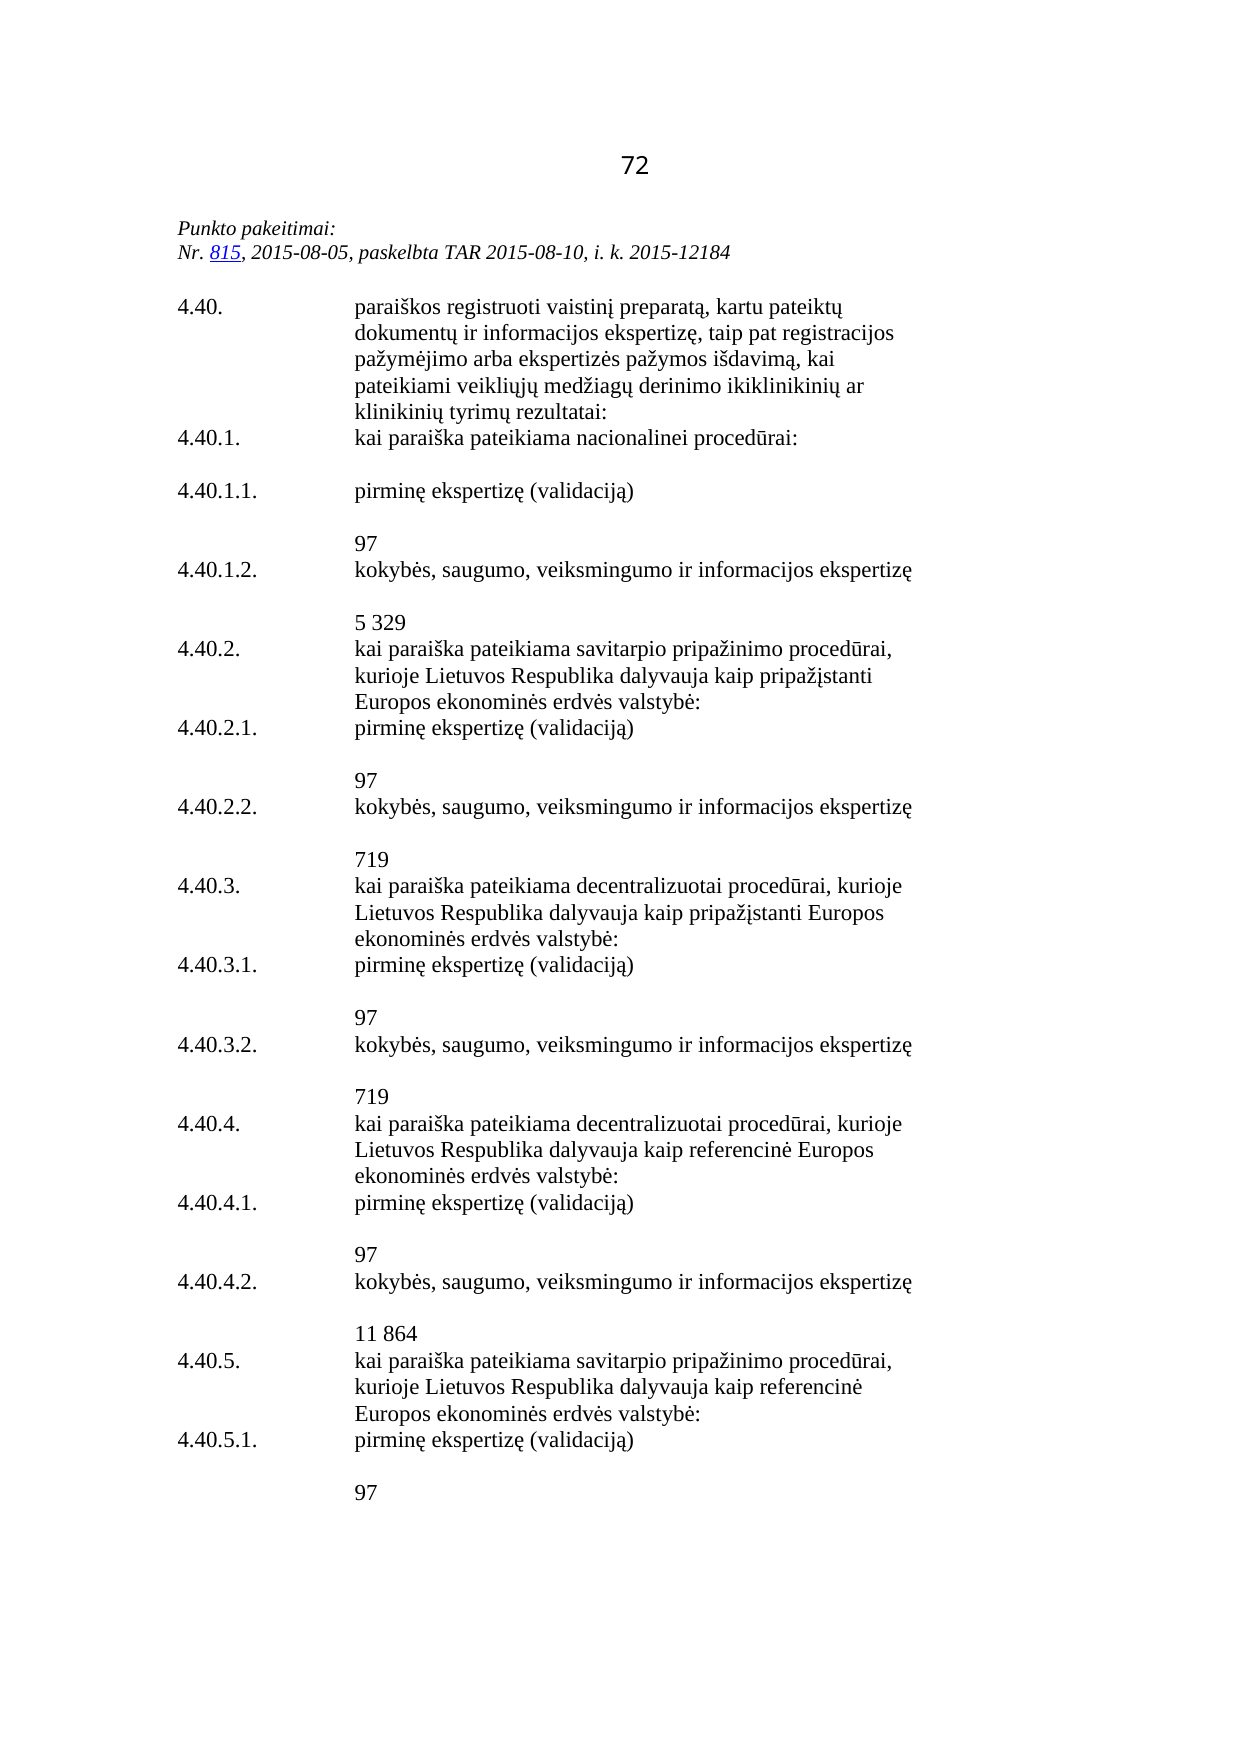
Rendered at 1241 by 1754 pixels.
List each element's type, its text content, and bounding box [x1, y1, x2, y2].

text pateikiami veikliųjų medžiagų derinimo ikiklinikinių ar [354, 372, 945, 398]
text Lietuvos Respublika dalyvauja kaip pripažįstanti Europos [354, 899, 945, 925]
text ekonominės erdvės valstybė: [354, 1162, 945, 1189]
text 4.40.1. kai paraiška pateikiama nacionalinei procedūrai: [177, 424, 945, 477]
text Nr. 815, 2015-08-05, paskelbta TAR 2015-08-10, i. k. 2015-12184 [177, 240, 1093, 264]
text 4.40.2.1. pirminę ekspertizę (validaciją) 97 [177, 714, 945, 793]
text 4.40.5. kai paraiška pateikiama savitarpio pripažinimo procedūrai, [177, 1347, 945, 1373]
text 4.40.4.2. kokybės, saugumo, veiksmingumo ir informacijos ekspertizę 11 864 [177, 1268, 945, 1347]
text 4.40.1.2. kokybės, saugumo, veiksmingumo ir informacijos ekspertizę 5 329 [177, 556, 945, 635]
text 4.40.2. kai paraiška pateikiama savitarpio pripažinimo procedūrai, [177, 635, 945, 662]
text 4.40.4.1. pirminę ekspertizę (validaciją) 97 [177, 1189, 945, 1268]
text 4.40.2.2. kokybės, saugumo, veiksmingumo ir informacijos ekspertizę 719 [177, 793, 945, 872]
text Europos ekonominės erdvės valstybė: [354, 1399, 945, 1426]
text klinikinių tyrimų rezultatai: [354, 398, 945, 424]
text Punkto pakeitimai: [177, 216, 1093, 240]
text Lietuvos Respublika dalyvauja kaip referencinė Europos [354, 1136, 945, 1162]
text Europos ekonominės erdvės valstybė: [354, 688, 945, 714]
text ekonominės erdvės valstybė: [354, 925, 945, 952]
text kurioje Lietuvos Respublika dalyvauja kaip referencinė [354, 1373, 945, 1399]
text 4.40.4. kai paraiška pateikiama decentralizuotai procedūrai, kurioje [177, 1110, 945, 1136]
text 4.40.3. kai paraiška pateikiama decentralizuotai procedūrai, kurioje [177, 872, 945, 899]
text 4.40.5.1. pirminę ekspertizę (validaciją) 97 [177, 1426, 945, 1505]
text dokumentų ir informacijos ekspertizę, taip pat registracijos [354, 319, 945, 345]
text kurioje Lietuvos Respublika dalyvauja kaip pripažįstanti [354, 662, 945, 688]
text pažymėjimo arba ekspertizės pažymos išdavimą, kai [354, 345, 945, 372]
text 4.40. paraiškos registruoti vaistinį preparatą, kartu pateiktų [177, 293, 945, 319]
text 4.40.1.1. pirminę ekspertizę (validaciją) 97 [177, 477, 945, 556]
text 4.40.3.2. kokybės, saugumo, veiksmingumo ir informacijos ekspertizę 719 [177, 1031, 945, 1110]
text 4.40.3.1. pirminę ekspertizę (validaciją) 97 [177, 952, 945, 1031]
